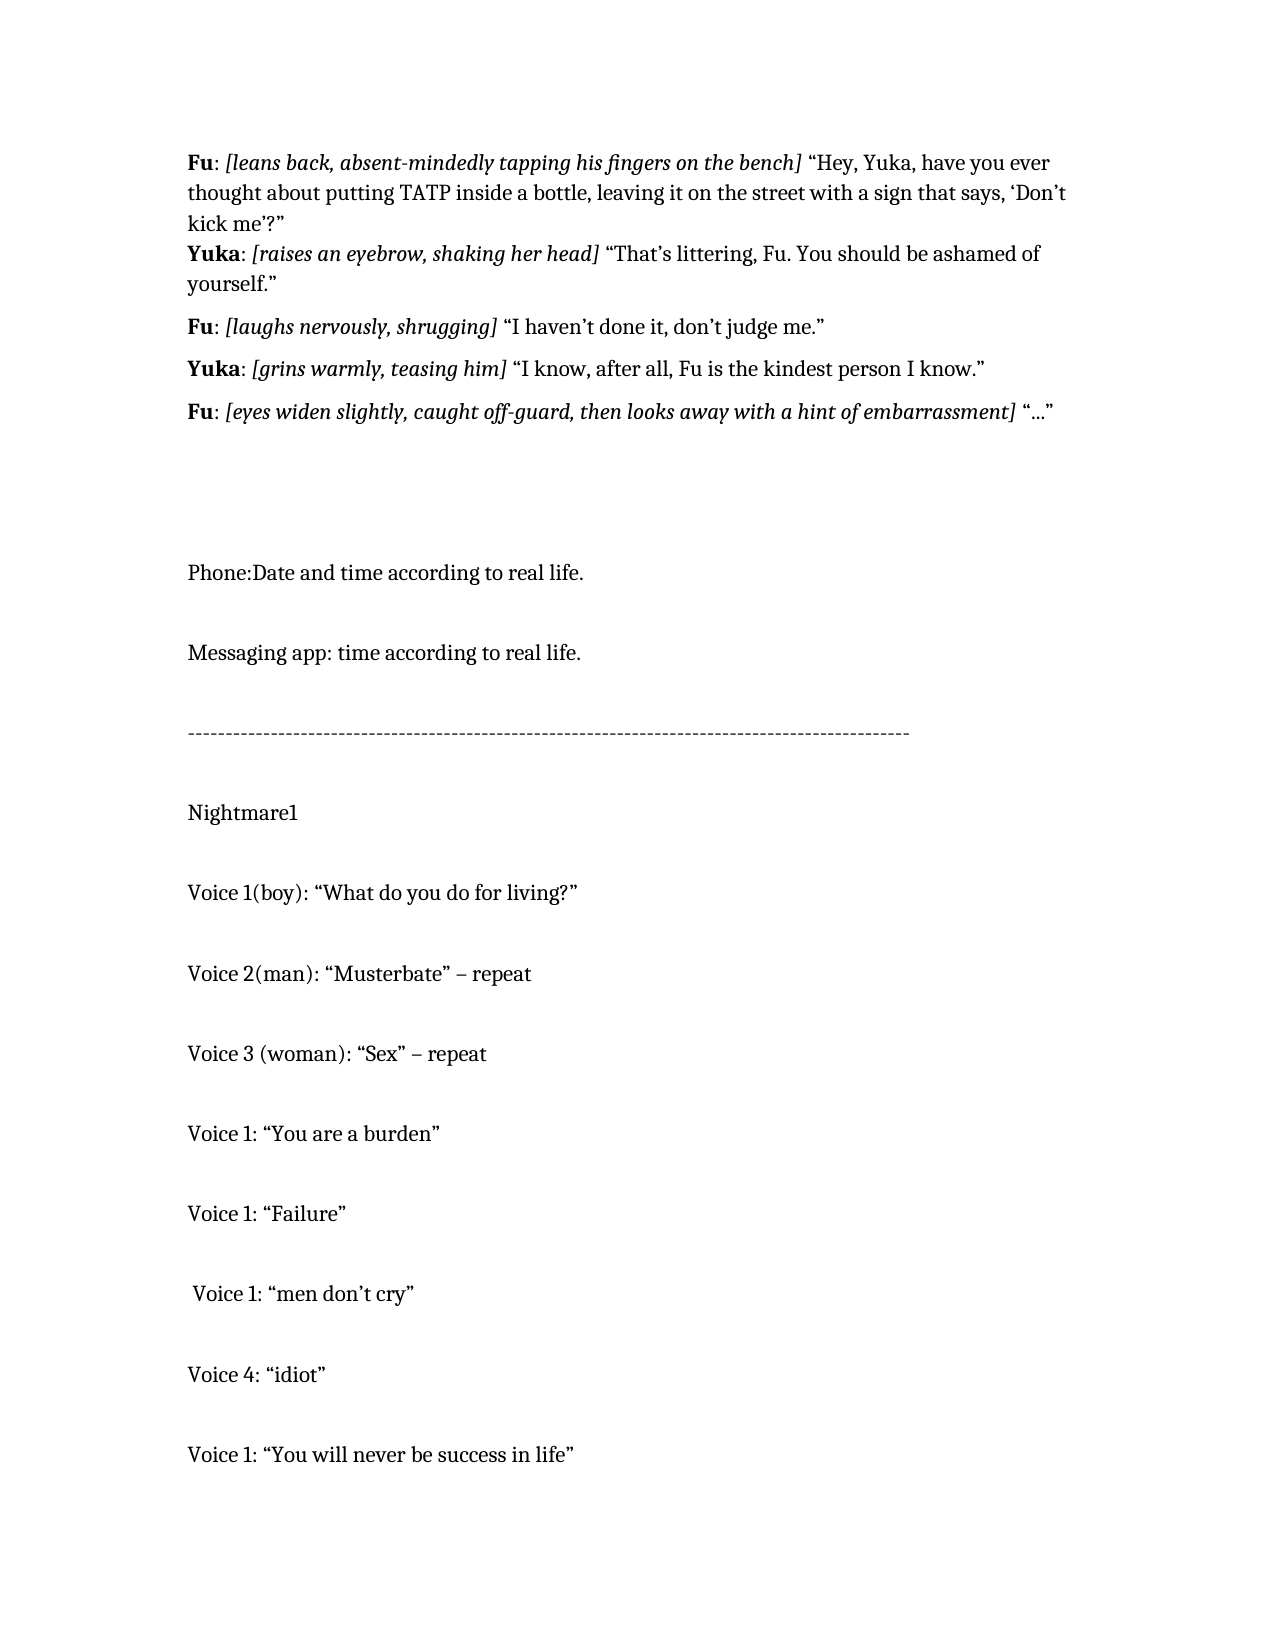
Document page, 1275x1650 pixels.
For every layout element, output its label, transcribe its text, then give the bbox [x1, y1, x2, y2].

text Voice 1: “Failure” [187, 1201, 1087, 1227]
text Voice 2(man): “Musterbate” – repeat [187, 960, 1087, 987]
text Messaging app: time according to real life. [187, 639, 1087, 666]
text Nightmare1 [187, 800, 1087, 826]
text Voice 1: “men don’t cry” [187, 1281, 1087, 1308]
text Phone:Date and time according to real life. [187, 559, 1087, 586]
text Fu: [leans back, absent-mindedly tapping his fingers on the bench] “Hey, Yuka, have you ever thought about putting TATP inside a bottle, leaving it on the street with a sign that says, ‘Don’t kick me’?” [187, 150, 1087, 237]
text Voice 1: “You are a burden” [187, 1121, 1087, 1147]
text Voice 4: “idiot” [187, 1361, 1087, 1388]
text Fu: [laughs nervously, shrugging] “I haven’t done it, don’t judge me.” [187, 313, 1087, 340]
text Fu: [eyes widen slightly, caught off-guard, then looks away with a hint of embarrassment] “...” [187, 399, 1087, 425]
text Yuka: [grins warmly, teasing him] “I know, after all, Fu is the kindest person I know.” [187, 356, 1087, 383]
text Voice 1: “You will never be success in life” [187, 1442, 1087, 1468]
text Yuka: [raises an eyebrow, shaking her head] “That’s littering, Fu. You should be ashamed of yourself.” [187, 241, 1087, 297]
text Voice 1(boy): “What do you do for living?” [187, 880, 1087, 907]
text ------------------------------------------------------------------------------------------------ [187, 720, 1087, 746]
text Voice 3 (woman): “Sex” – repeat [187, 1041, 1087, 1067]
